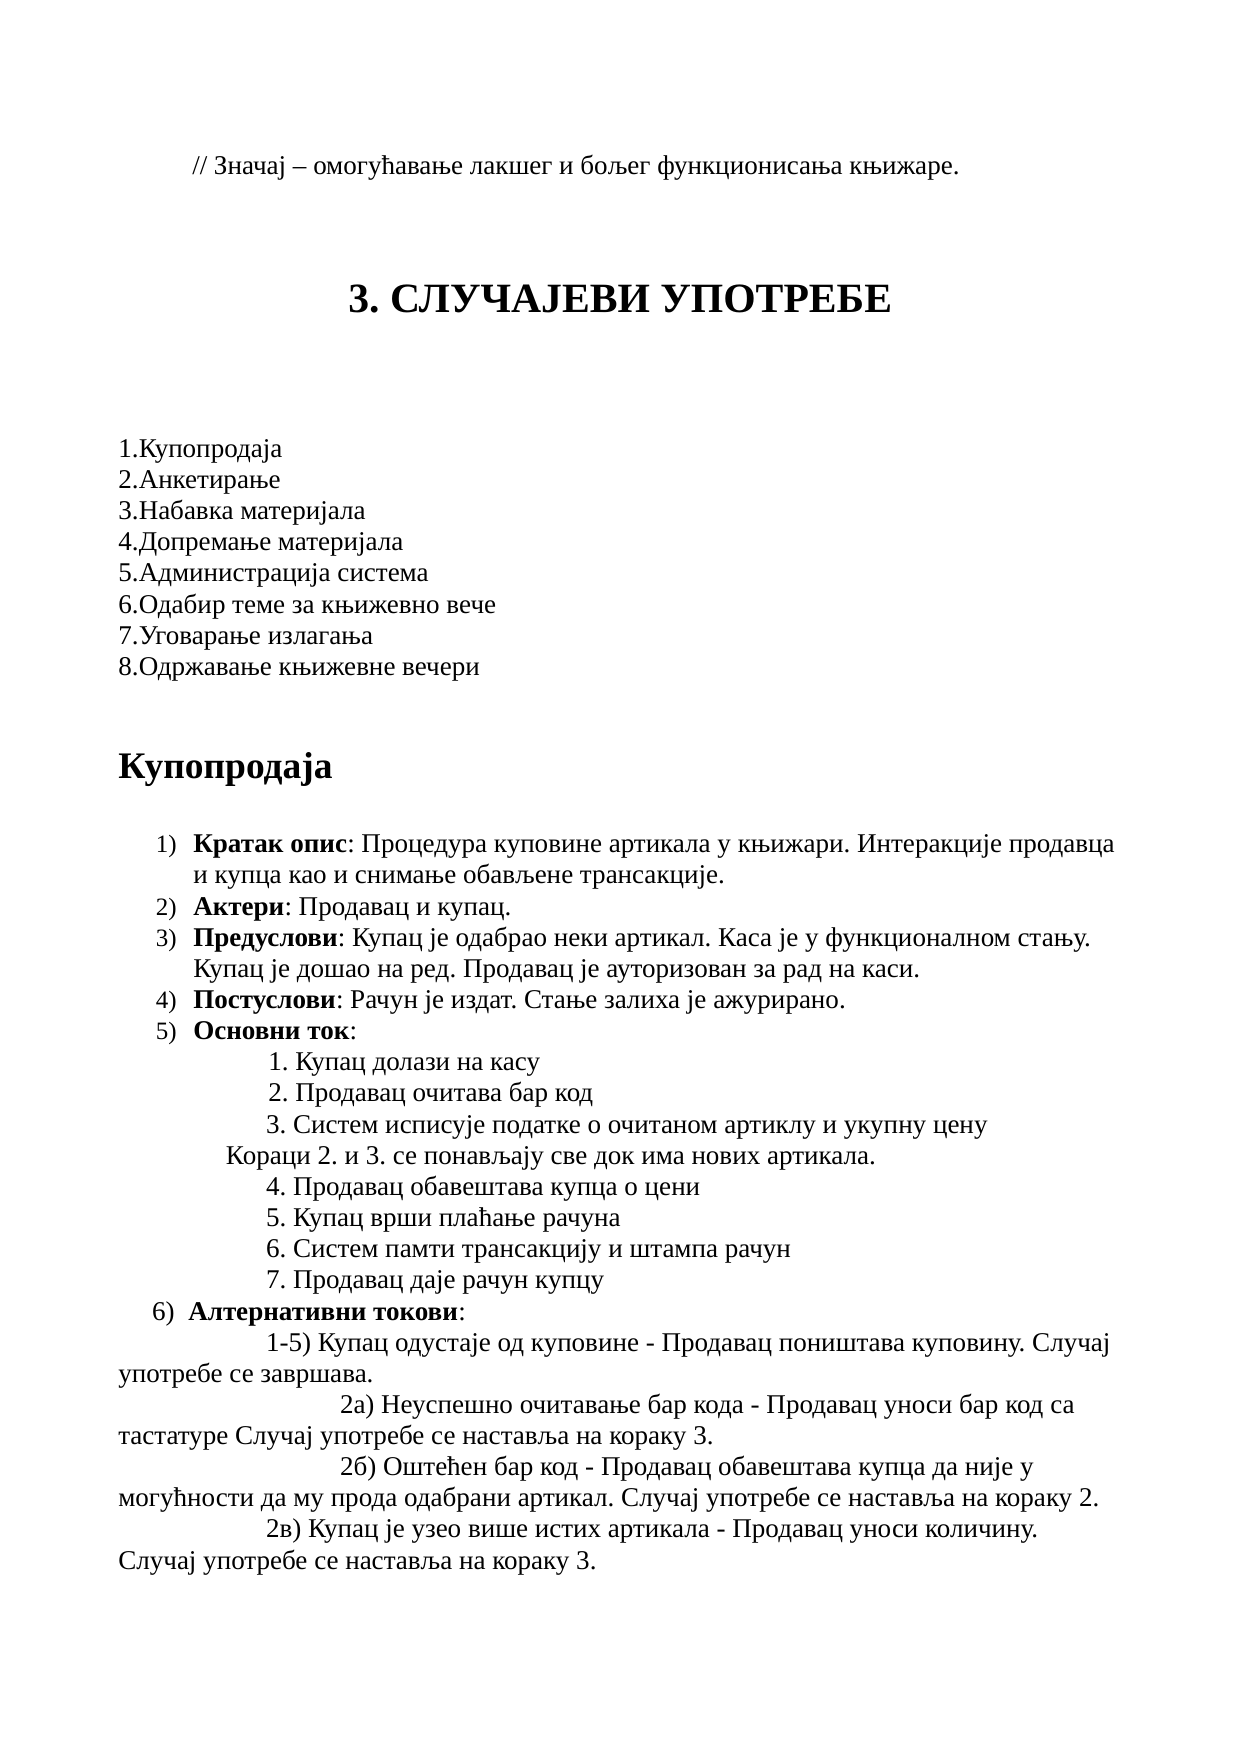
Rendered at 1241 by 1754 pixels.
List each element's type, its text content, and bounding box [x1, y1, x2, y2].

text 6) Алтернативни токови: [118, 1294, 1122, 1326]
text 2б) Оштећен бар код - Продавац обавештава купца да није у могућности да му прода одабрани артикал. Случај употребе се наставља на кораку 2. [118, 1450, 1122, 1513]
list Кратак опис: Процедура куповине артикала у књижари. Интеракције продавца и купца као и снимање обављене трансакције. [156, 827, 1122, 890]
text 1-5) Купац одустаје од куповине - Продавац поништава куповину. Случај употребе се завршава. [118, 1326, 1122, 1388]
text 7. Продавац даје рачун купцу [118, 1263, 1122, 1294]
list Уговарање излагања [118, 619, 1122, 650]
text 6. Систем памти трансакцију и штампа рачун [118, 1232, 1122, 1263]
list Набавка материјала [118, 494, 1122, 525]
text 3. СЛУЧАЈЕВИ УПОТРЕБЕ [118, 274, 1122, 322]
list Администрација система [118, 557, 1122, 588]
text Кораци 2. и 3. се понављају све док има нових артикала. [118, 1139, 1122, 1170]
text 5. Купац врши плаћање рачуна [118, 1201, 1122, 1232]
list Анкетирање [118, 463, 1122, 494]
text 2. Продавац очитава бар код [268, 1077, 1122, 1108]
text 1. Купац долази на касу [268, 1045, 1122, 1077]
list Допремање материјала [118, 525, 1122, 557]
text Купопродаја [118, 743, 1122, 787]
list Купопродаја [118, 432, 1122, 463]
text // Значај – омогућавање лакшег и бољег функционисања књижаре. [118, 149, 1122, 180]
text 3. Систем исписује податке о очитаном артиклу и укупну цену [118, 1108, 1122, 1139]
list Актери: Продавац и купац. [156, 890, 1122, 921]
list Одржавање књижевне вечери [118, 650, 1122, 681]
list Постуслови: Рачун је издат. Стање залиха је ажурирано. [156, 983, 1122, 1014]
text 2в) Купац је узео више истих артикала - Продавац уноси количину. Случај употребе се наставља на кораку 3. [118, 1513, 1122, 1575]
text 4. Продавац обавештава купца о цени [118, 1170, 1122, 1201]
text 2а) Неуспешно очитавање бар кода - Продавац уноси бар код са тастатуре Случај употребе се наставља на кораку 3. [118, 1388, 1122, 1450]
list Основни ток: [156, 1014, 1122, 1045]
list Предуслови: Купац је одабрао неки артикал. Каса је у функционалном стању. Купац је дошао на ред. Продавац је ауторизован за рад на каси. [156, 921, 1122, 983]
list Одабир теме за књижевно вече [118, 588, 1122, 619]
